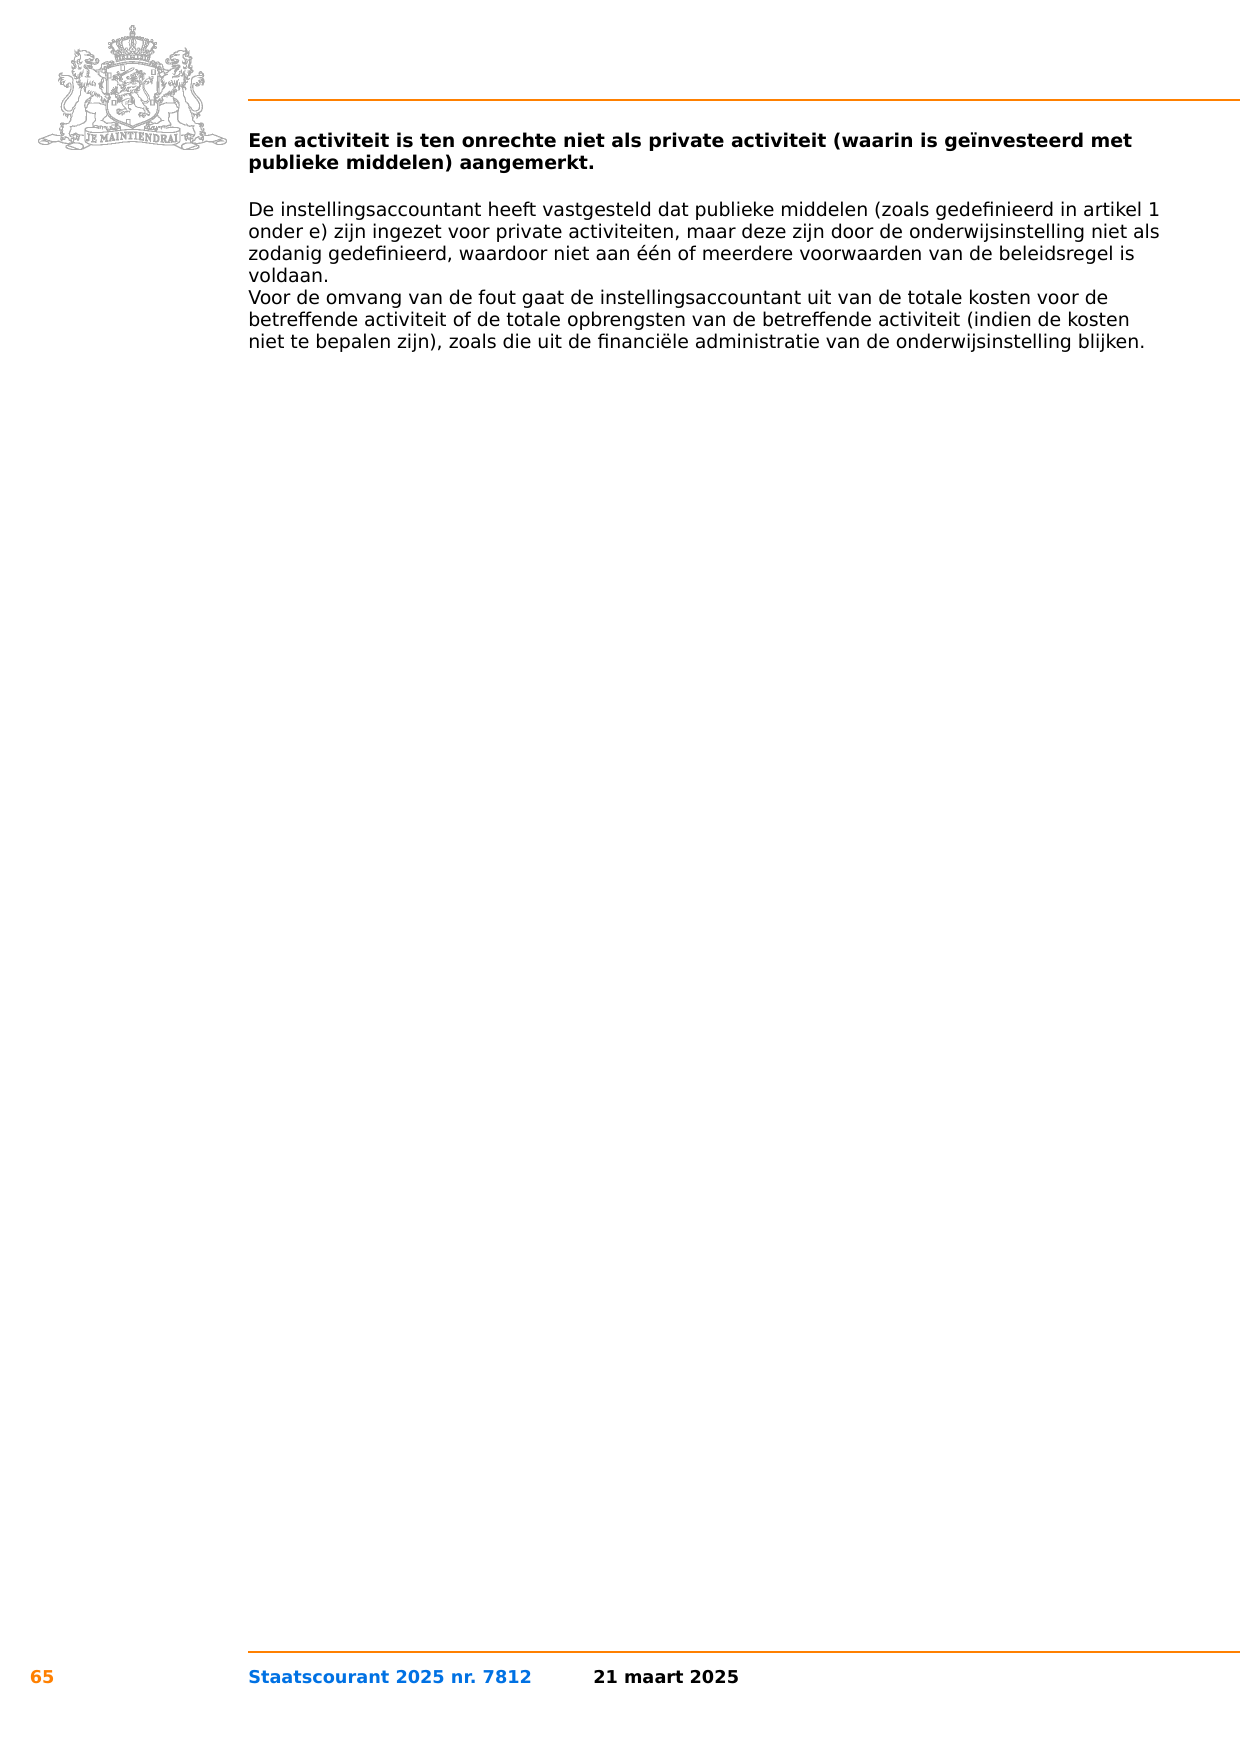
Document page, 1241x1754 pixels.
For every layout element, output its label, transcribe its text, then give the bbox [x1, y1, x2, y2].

subtitle Een activiteit is ten onrechte niet als private activiteit (waarin is geïnvesteerd met publieke middelen) aangemerkt. [248, 130, 1163, 174]
picture [38, 25, 227, 150]
text Voor de omvang van de fout gaat de instellingsaccountant uit van de totale kosten voor de betreffende activiteit of de totale opbrengsten van de betreffende activiteit (indien de kosten niet te bepalen zijn), zoals die uit de financiële administratie van de onderwijsinstelling blijken. [248, 287, 1163, 353]
text De instellingsaccountant heeft vastgesteld dat publieke middelen (zoals gedefinieerd in artikel 1 onder e) zijn ingezet voor private activiteiten, maar deze zijn door de onderwijsinstelling niet als zodanig gedefinieerd, waardoor niet aan één of meerdere voorwaarden van de beleidsregel is voldaan. [248, 199, 1163, 287]
